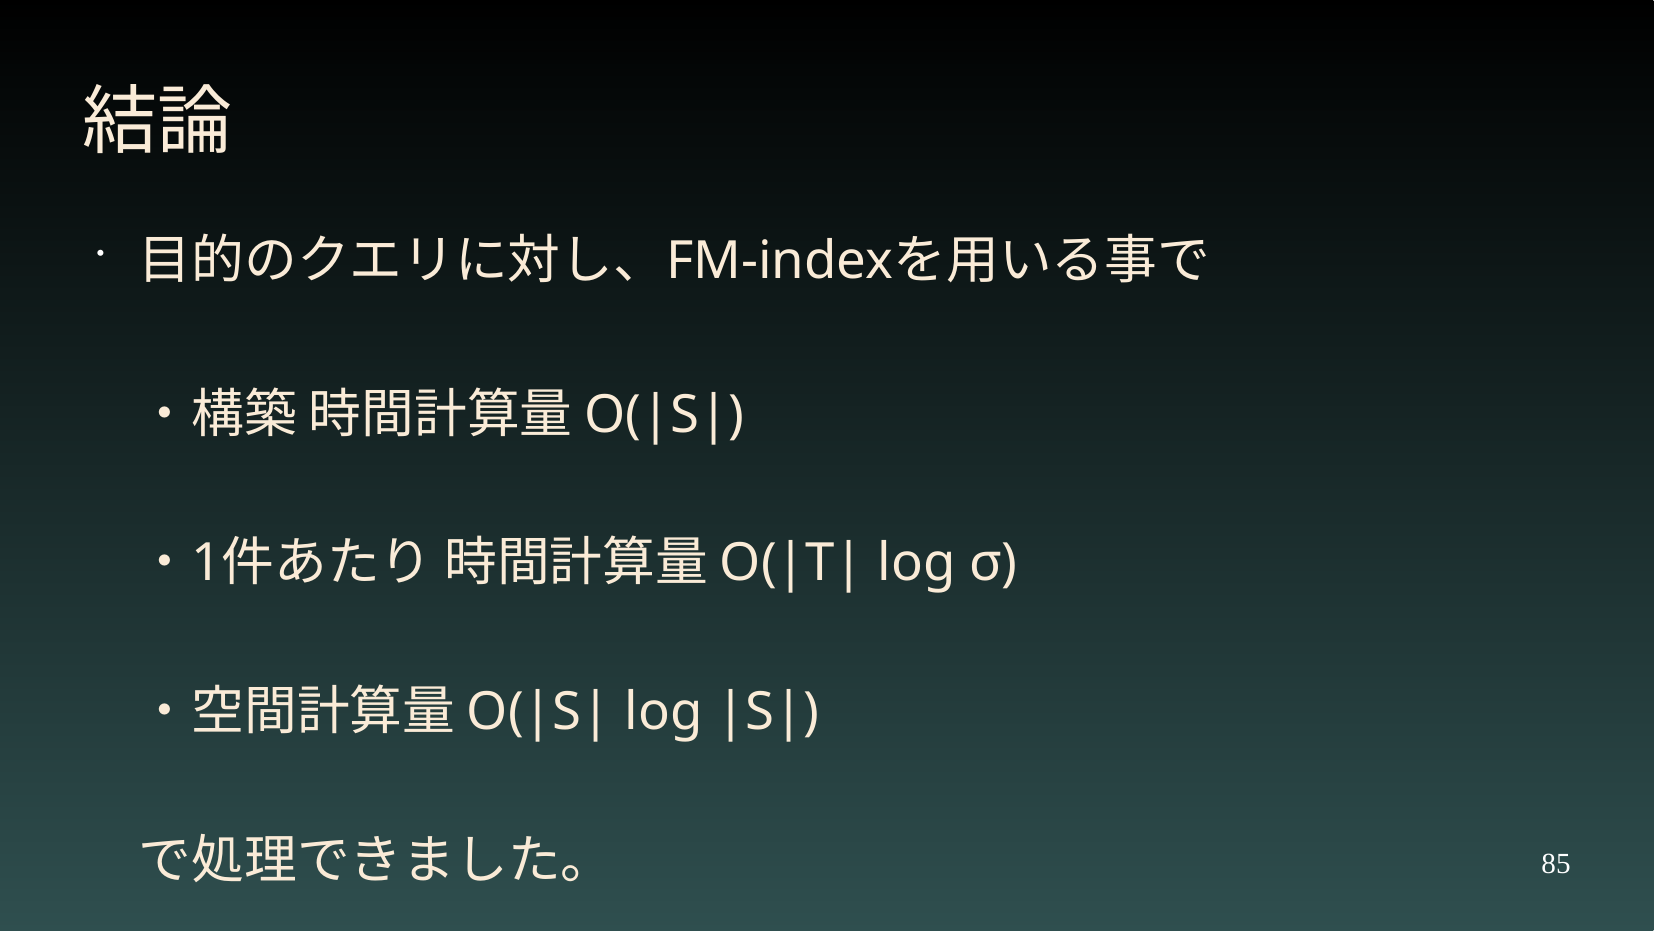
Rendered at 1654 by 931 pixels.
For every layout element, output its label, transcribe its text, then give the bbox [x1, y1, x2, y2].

title 結論 [82, 37, 969, 193]
list 目的のクエリに対し、FM-indexを用いる事で ・構築 時間計算量 O(|S|) ・1件あたり 時間計算量 O(|T| log σ) ・空間計算量 O(|S| log |S|) で処理できました。 [82, 217, 1571, 898]
